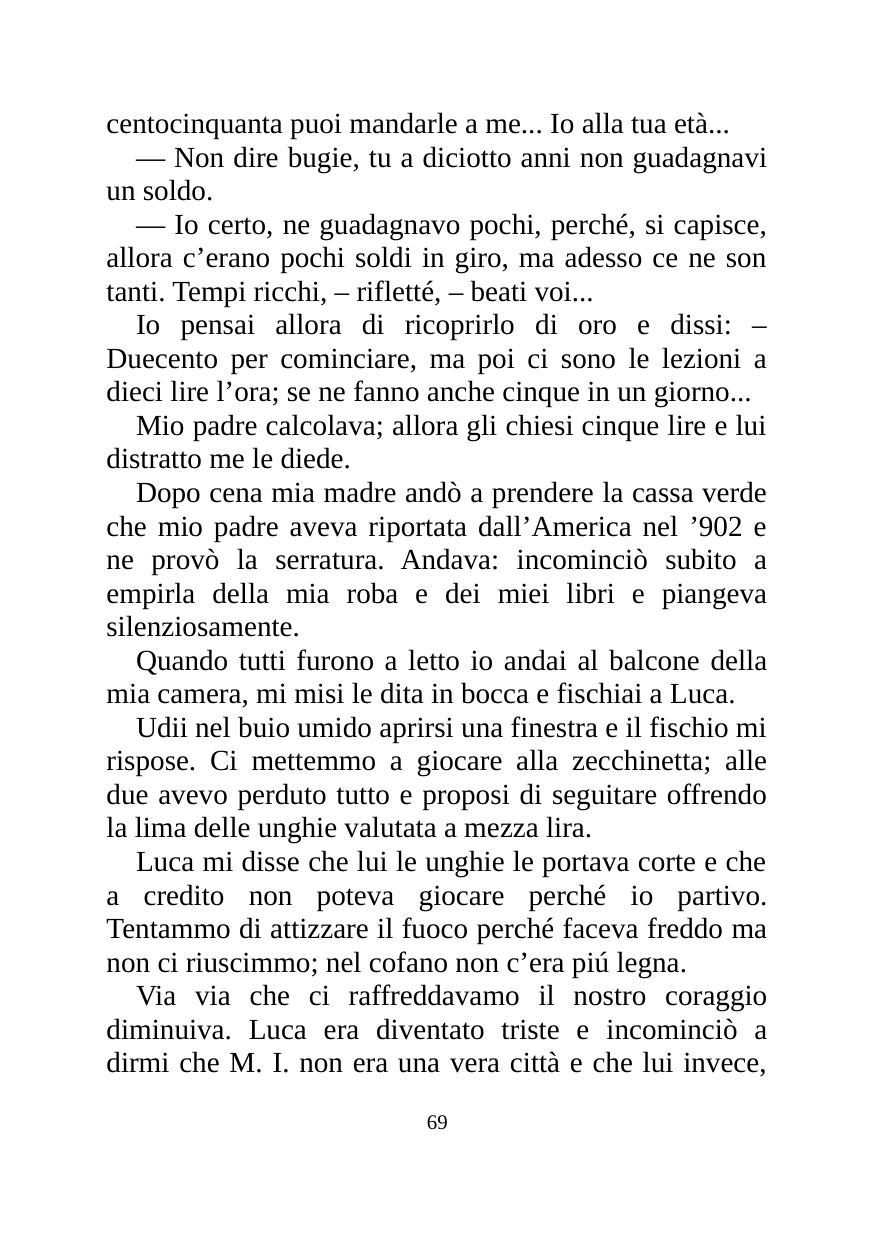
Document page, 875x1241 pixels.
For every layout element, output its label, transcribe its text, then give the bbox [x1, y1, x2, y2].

text — Io certo, ne guadagnavo pochi, perché, si capisce, allora c’erano pochi soldi in giro, ma adesso ce ne son tanti. Tempi ricchi, – rifletté, – beati voi... [106, 207, 768, 307]
text centocinquanta puoi mandarle a me... Io alla tua età... [106, 106, 768, 140]
text Dopo cena mia madre andò a prendere la cassa verde che mio padre aveva riportata dall’America nel ’902 e ne provò la serratura. Andava: incominciò subito a empirla della mia roba e dei miei libri e piangeva silenziosamente. [106, 475, 768, 643]
text Quando tutti furono a letto io andai al balcone della mia camera, mi misi le dita in bocca e fischiai a Luca. [106, 643, 768, 710]
text Luca mi disse che lui le unghie le portava corte e che a credito non poteva giocare perché io partivo. Tentammo di attizzare il fuoco perché faceva freddo ma non ci riuscimmo; nel cofano non c’era piú legna. [106, 844, 768, 978]
text Io pensai allora di ricoprirlo di oro e dissi: – Duecento per cominciare, ma poi ci sono le lezioni a dieci lire l’ora; se ne fanno anche cinque in un giorno... [106, 307, 768, 408]
text Mio padre calcolava; allora gli chiesi cinque lire e lui distratto me le diede. [106, 408, 768, 475]
text Udii nel buio umido aprirsi una finestra e il fischio mi rispose. Ci mettemmo a giocare alla zecchinetta; alle due avevo perduto tutto e proposi di seguitare offrendo la lima delle unghie valutata a mezza lira. [106, 710, 768, 844]
text Via via che ci raffreddavamo il nostro coraggio diminuiva. Luca era diventato triste e incominciò a dirmi che M. I. non era una vera città e che lui invece, [106, 978, 768, 1079]
text — Non dire bugie, tu a diciotto anni non guadagnavi un soldo. [106, 140, 768, 207]
